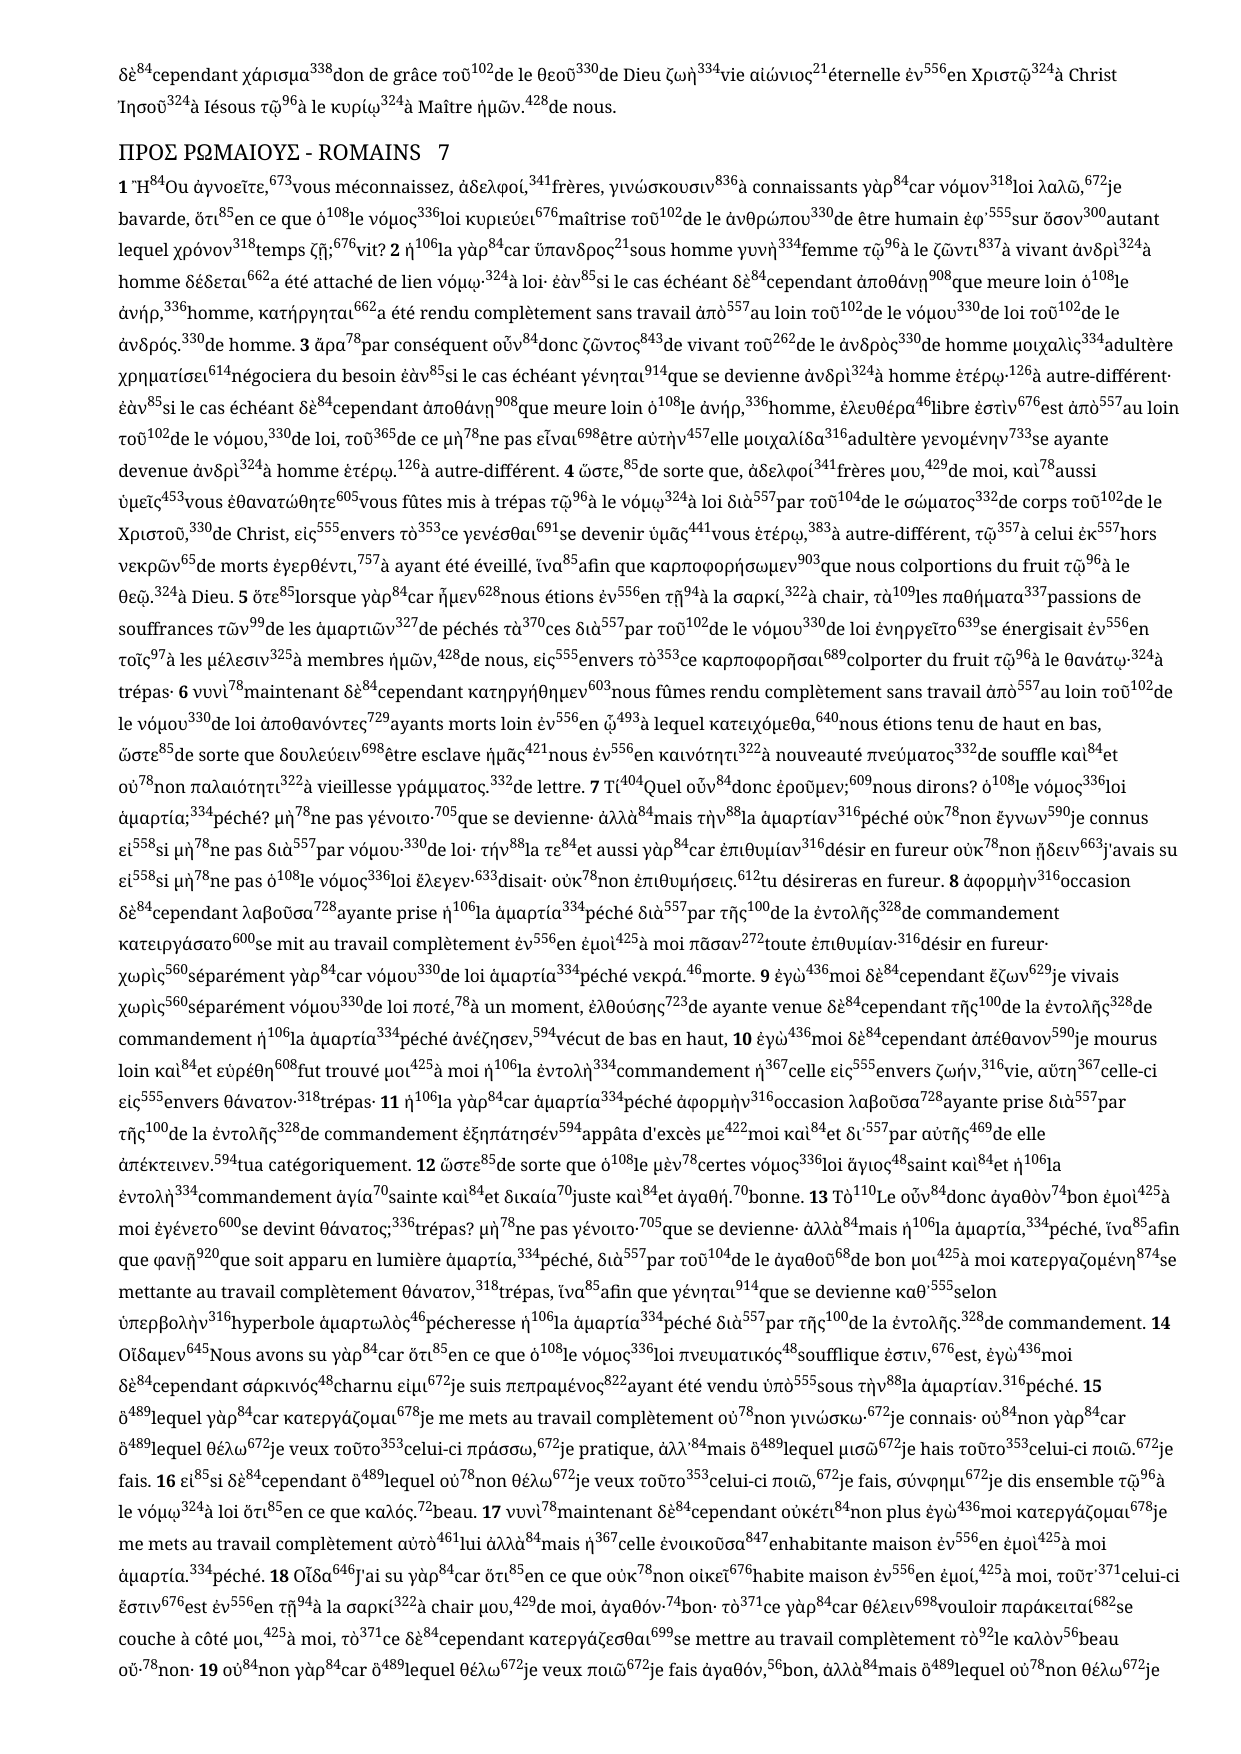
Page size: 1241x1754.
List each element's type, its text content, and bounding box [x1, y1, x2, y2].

text 1 Ἢ84Ou ἀγνοεῖτε,673vous méconnaissez, ἀδελφοί,341frères, γινώσκουσιν836à connaissants γὰρ84car νόμον318loi λαλῶ,672je bavarde, ὅτι85en ce que ὁ108le νόμος336loi κυριεύει676maîtrise τοῦ102de le ἀνθρώπου330de être humain ἐφ᾽555sur ὅσον300autant lequel χρόνον318temps ζῇ;676vit? 2 ἡ106la γὰρ84car ὕπανδρος21sous homme γυνὴ334femme τῷ96à le ζῶντι837à vivant ἀνδρὶ324à homme δέδεται662a été attaché de lien νόμῳ·324à loi· ἐὰν85si le cas échéant δὲ84cependant ἀποθάνῃ908que meure loin ὁ108le ἀνήρ,336homme, κατήργηται662a été rendu complètement sans travail ἀπὸ557au loin τοῦ102de le νόμου330de loi τοῦ102de le ἀνδρός.330de homme. 3 ἄρα78par conséquent οὖν84donc ζῶντος843de vivant τοῦ262de le ἀνδρὸς330de homme μοιχαλὶς334adultère χρηματίσει614négociera du besoin ἐὰν85si le cas échéant γένηται914que se devienne ἀνδρὶ324à homme ἑτέρῳ·126à autre-différent· ἐὰν85si le cas échéant δὲ84cependant ἀποθάνῃ908que meure loin ὁ108le ἀνήρ,336homme, ἐλευθέρα46libre ἐστὶν676est ἀπὸ557au loin τοῦ102de le νόμου,330de loi, τοῦ365de ce μὴ78ne pas εἶναι698être αὐτὴν457elle μοιχαλίδα316adultère γενομένην733se ayante devenue ἀνδρὶ324à homme ἑτέρῳ.126à autre-différent. 4 ὥστε,85de sorte que, ἀδελφοί341frères μου,429de moi, καὶ78aussi ὑμεῖς453vous ἐθανατώθητε605vous fûtes mis à trépas τῷ96à le νόμῳ324à loi διὰ557par τοῦ104de le σώματος332de corps τοῦ102de le Χριστοῦ,330de Christ, εἰς555envers τὸ353ce γενέσθαι691se devenir ὑμᾶς441vous ἑτέρῳ,383à autre-différent, τῷ357à celui ἐκ557hors νεκρῶν65de morts ἐγερθέντι,757à ayant été éveillé, ἵνα85afin que καρποφορήσωμεν903que nous colportions du fruit τῷ96à le θεῷ.324à Dieu. 5 ὅτε85lorsque γὰρ84car ἦμεν628nous étions ἐν556en τῇ94à la σαρκί,322à chair, τὰ109les παθήματα337passions de souffrances τῶν99de les ἁμαρτιῶν327de péchés τὰ370ces διὰ557par τοῦ102de le νόμου330de loi ἐνηργεῖτο639se énergisait ἐν556en τοῖς97à les μέλεσιν325à membres ἡμῶν,428de nous, εἰς555envers τὸ353ce καρποφορῆσαι689colporter du fruit τῷ96à le θανάτῳ·324à trépas· 6 νυνὶ78maintenant δὲ84cependant κατηργήθημεν603nous fûmes rendu complètement sans travail ἀπὸ557au loin τοῦ102de le νόμου330de loi ἀποθανόντες729ayants morts loin ἐν556en ᾧ493à lequel κατειχόμεθα,640nous étions tenu de haut en bas, ὥστε85de sorte que δουλεύειν698être esclave ἡμᾶς421nous ἐν556en καινότητι322à nouveauté πνεύματος332de souffle καὶ84et οὐ78non παλαιότητι322à vieillesse γράμματος.332de lettre. 7 Τί404Quel οὖν84donc ἐροῦμεν;609nous dirons? ὁ108le νόμος336loi ἁμαρτία;334péché? μὴ78ne pas γένοιτο·705que se devienne· ἀλλὰ84mais τὴν88la ἁμαρτίαν316péché οὐκ78non ἔγνων590je connus εἰ558si μὴ78ne pas διὰ557par νόμου·330de loi· τήν88la τε84et aussi γὰρ84car ἐπιθυμίαν316désir en fureur οὐκ78non ᾔδειν663j'avais su εἰ558si μὴ78ne pas ὁ108le νόμος336loi ἔλεγεν·633disait· οὐκ78non ἐπιθυμήσεις.612tu désireras en fureur. 8 ἀφορμὴν316occasion δὲ84cependant λαβοῦσα728ayante prise ἡ106la ἁμαρτία334péché διὰ557par τῆς100de la ἐντολῆς328de commandement κατειργάσατο600se mit au travail complètement ἐν556en ἐμοὶ425à moi πᾶσαν272toute ἐπιθυμίαν·316désir en fureur· χωρὶς560séparément γὰρ84car νόμου330de loi ἁμαρτία334péché νεκρά.46morte. 9 ἐγὼ436moi δὲ84cependant ἔζων629je vivais χωρὶς560séparément νόμου330de loi ποτέ,78à un moment, ἐλθούσης723de ayante venue δὲ84cependant τῆς100de la ἐντολῆς328de commandement ἡ106la ἁμαρτία334péché ἀνέζησεν,594vécut de bas en haut, 10 ἐγὼ436moi δὲ84cependant ἀπέθανον590je mourus loin καὶ84et εὑρέθη608fut trouvé μοι425à moi ἡ106la ἐντολὴ334commandement ἡ367celle εἰς555envers ζωήν,316vie, αὕτη367celle-ci εἰς555envers θάνατον·318trépas· 11 ἡ106la γὰρ84car ἁμαρτία334péché ἀφορμὴν316occasion λαβοῦσα728ayante prise διὰ557par τῆς100de la ἐντολῆς328de commandement ἐξηπάτησέν594appâta d'excès με422moi καὶ84et δι᾽557par αὐτῆς469de elle ἀπέκτεινεν.594tua catégoriquement. 12 ὥστε85de sorte que ὁ108le μὲν78certes νόμος336loi ἅγιος48saint καὶ84et ἡ106la ἐντολὴ334commandement ἁγία70sainte καὶ84et δικαία70juste καὶ84et ἀγαθή.70bonne. 13 Τὸ110Le οὖν84donc ἀγαθὸν74bon ἐμοὶ425à moi ἐγένετο600se devint θάνατος;336trépas? μὴ78ne pas γένοιτο·705que se devienne· ἀλλὰ84mais ἡ106la ἁμαρτία,334péché, ἵνα85afin que φανῇ920que soit apparu en lumière ἁμαρτία,334péché, διὰ557par τοῦ104de le ἀγαθοῦ68de bon μοι425à moi κατεργαζομένη874se mettante au travail complètement θάνατον,318trépas, ἵνα85afin que γένηται914que se devienne καθ᾽555selon ὑπερβολὴν316hyperbole ἁμαρτωλὸς46pécheresse ἡ106la ἁμαρτία334péché διὰ557par τῆς100de la ἐντολῆς.328de commandement. 14 Οἴδαμεν645Nous avons su γὰρ84car ὅτι85en ce que ὁ108le νόμος336loi πνευματικός48soufflique ἐστιν,676est, ἐγὼ436moi δὲ84cependant σάρκινός48charnu εἰμι672je suis πεπραμένος822ayant été vendu ὑπὸ555sous τὴν88la ἁμαρτίαν.316péché. 15 ὃ489lequel γὰρ84car κατεργάζομαι678je me mets au travail complètement οὐ78non γινώσκω·672je connais· οὐ84non γὰρ84car ὃ489lequel θέλω672je veux τοῦτο353celui-ci πράσσω,672je pratique, ἀλλ᾽84mais ὃ489lequel μισῶ672je hais τοῦτο353celui-ci ποιῶ.672je fais. 16 εἰ85si δὲ84cependant ὃ489lequel οὐ78non θέλω672je veux τοῦτο353celui-ci ποιῶ,672je fais, σύνφημι672je dis ensemble τῷ96à le νόμῳ324à loi ὅτι85en ce que καλός.72beau. 17 νυνὶ78maintenant δὲ84cependant οὐκέτι84non plus ἐγὼ436moi κατεργάζομαι678je me mets au travail complètement αὐτὸ461lui ἀλλὰ84mais ἡ367celle ἐνοικοῦσα847enhabitante maison ἐν556en ἐμοὶ425à moi ἁμαρτία.334péché. 18 Οἶδα646J'ai su γὰρ84car ὅτι85en ce que οὐκ78non οἰκεῖ676habite maison ἐν556en ἐμοί,425à moi, τοῦτ᾽371celui-ci ἔστιν676est ἐν556en τῇ94à la σαρκί322à chair μου,429de moi, ἀγαθόν·74bon· τὸ371ce γὰρ84car θέλειν698vouloir παράκειταί682se couche à côté μοι,425à moi, τὸ371ce δὲ84cependant κατεργάζεσθαι699se mettre au travail complètement τὸ92le καλὸν56beau οὔ·78non· 19 οὐ84non γὰρ84car ὃ489lequel θέλω672je veux ποιῶ672je fais ἀγαθόν,56bon, ἀλλὰ84mais ὃ489lequel οὐ78non θέλω672je veux κακὸν56malicieux τοῦτο145celui-ci πράσσω.672je pratique. 20 εἰ85si δὲ84cependant ὃ489lequel οὐ78non θέλω672je veux τοῦτο353celui-ci ποιῶ,672je fais, οὐκέτι84non plus ἐγὼ436moi κατεργάζομαι678je me mets au travail complètement αὐτὸ461lui ἀλλὰ84mais ἡ106la οἰκοῦσα847habitante maison ἐν556en ἐμοὶ425à moi ἁμαρτία.334péché. 21 εὑρίσκω672je trouve ἄρα78par conséquent τὸν90le νόμον,318loi, τῷ357à celui θέλοντι837à voulant ἐμοὶ425à moi ποιεῖν698faire τὸ92le καλόν,56beau, ὅτι85en ce que ἐμοὶ425à moi τὸ110le κακὸν74malicieux παράκειται·682se couche à côté· 22 συνήδομαι678je me prends plaisir avec γὰρ84car τῷ96à le νόμῳ324à loi τοῦ102de le θεοῦ330de Dieu κατὰ555selon τὸν90le ἔσω78dedans ἄνθρωπον,318être humain, 23 βλέπω672je regarde δὲ84cependant ἕτερον120autre-différent νόμον318loi ἐν556en τοῖς97à les μέλεσίν325à membres μου429de moi ἀντιστρατευόμενον858se luttant contre τῷ96à le νόμῳ324à loi τοῦ102de le νοός330de intellect μου429de moi καὶ84et αἰχμαλωτίζοντά831faisant captif με422moi ἐν556en τῷ96à le νόμῳ324à loi τῆς100de la ἁμαρτίας328de péché τῷ357à celui ὄντι837à étant ἐν556en τοῖς97à les μέλεσίν325à membres μου.429de moi. 24 Ταλαίπωρος72Misérable ἐγὼ436moi ἄνθρωπος·336être humain· τίς415quel με422moi ῥύσεται620se délivrera ἐκ557hors τοῦ104de le σώματος332de corps τοῦ102de le θανάτου330de trépas τούτου;155de celui-ci? 25 χάρις334grâce τῷ96à le θεῷ324à Dieu διὰ557par Ἰησοῦ330de Iésous Χριστοῦ330de Christ τοῦ102de le κυρίου330de Maître ἡμῶν.428de nous. Ἄρα78Par conséquent οὖν84donc αὐτὸς520moi-même ἐγὼ436moi τῷ96à le μὲν84certes νοῒ324à intellect δουλεύω672je suis esclave νόμῳ324à loi θεοῦ330de Dieu τῇ94à la δὲ84cependant σαρκὶ322à chair νόμῳ324à loi ἁμαρτίας.328de péché. [118, 171, 1181, 1682]
text ΠΡΟΣ ΡΩΜΑΙΟΥΣ - ROMAINS 7 [118, 137, 1181, 167]
